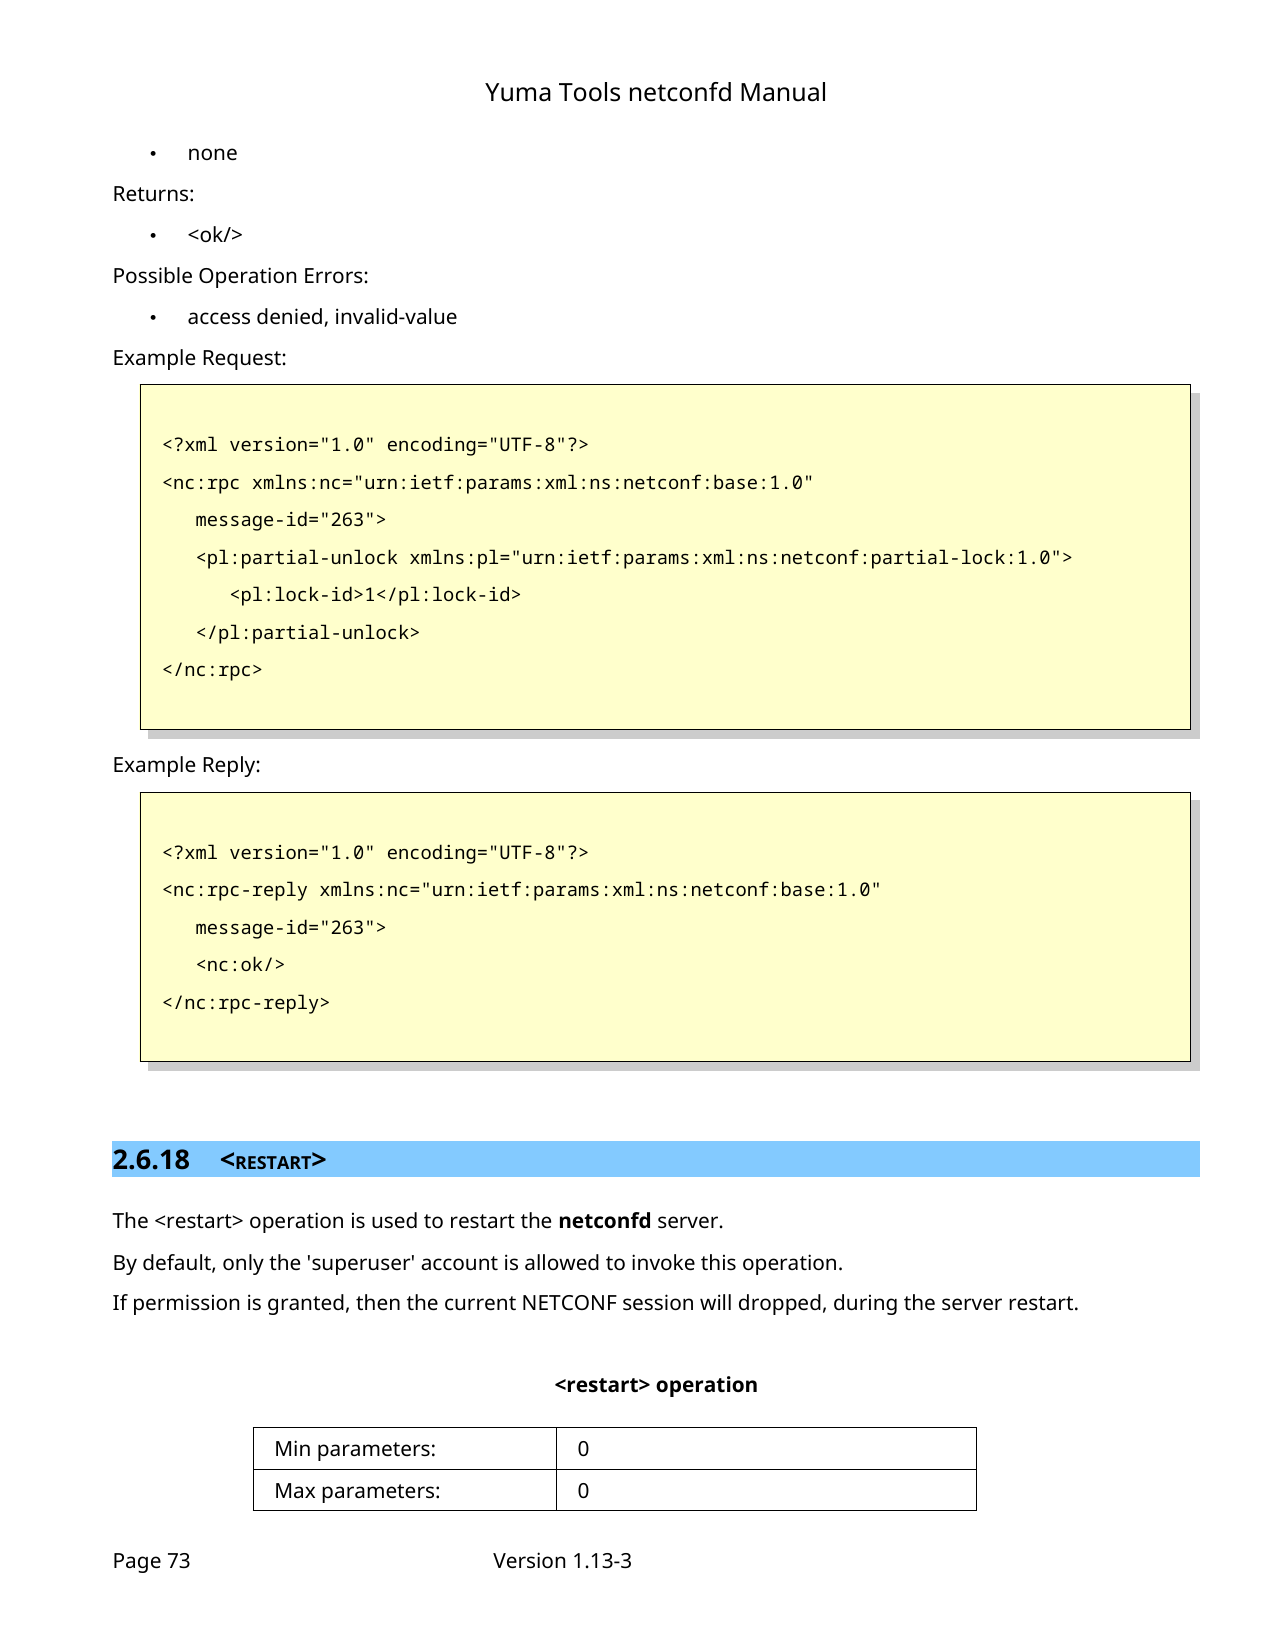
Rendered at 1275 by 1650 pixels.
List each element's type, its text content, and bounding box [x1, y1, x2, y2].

text </nc:rpc> [141, 647, 1190, 682]
text </pl:partial-unlock> [141, 609, 1190, 645]
table_header Min parameters: [254, 1428, 556, 1469]
list access denied, invalid-value [150, 302, 1200, 331]
list <ok/> [150, 220, 1200, 249]
text <nc:rpc-reply xmlns:nc="urn:ietf:params:xml:ns:netconf:base:1.0" [141, 867, 1190, 902]
text If permission is granted, then the current NETCONF session will dropped, during the server restart. [112, 1288, 1200, 1317]
table_header 0 [557, 1428, 976, 1469]
text message-id="263"> [141, 904, 1190, 939]
subtitle <restart> operation [127, 1370, 1185, 1399]
text <nc:ok/> [141, 942, 1190, 977]
table_cell 0 [557, 1470, 976, 1510]
table_cell Max parameters: [254, 1470, 556, 1510]
text Example Request: [112, 343, 1200, 372]
text </nc:rpc-reply> [141, 979, 1190, 1014]
text <nc:rpc xmlns:nc="urn:ietf:params:xml:ns:netconf:base:1.0" [141, 459, 1190, 495]
text <pl:lock-id>1</pl:lock-id> [141, 572, 1190, 607]
text <pl:partial-unlock xmlns:pl="urn:ietf:params:xml:ns:netconf:partial-lock:1.0"> [141, 534, 1190, 570]
text message-id="263"> [141, 497, 1190, 532]
list none [150, 138, 1200, 167]
text Example Reply: [112, 751, 1200, 779]
text Returns: [112, 179, 1200, 208]
text Possible Operation Errors: [112, 261, 1200, 290]
subtitle <restart> [112, 1141, 1200, 1177]
text <?xml version="1.0" encoding="UTF-8"?> [141, 422, 1190, 457]
text <?xml version="1.0" encoding="UTF-8"?> [141, 829, 1190, 864]
text By default, only the 'superuser' account is allowed to invoke this operation. [112, 1248, 1200, 1276]
text The <restart> operation is used to restart the netconfd server. [112, 1207, 1200, 1235]
